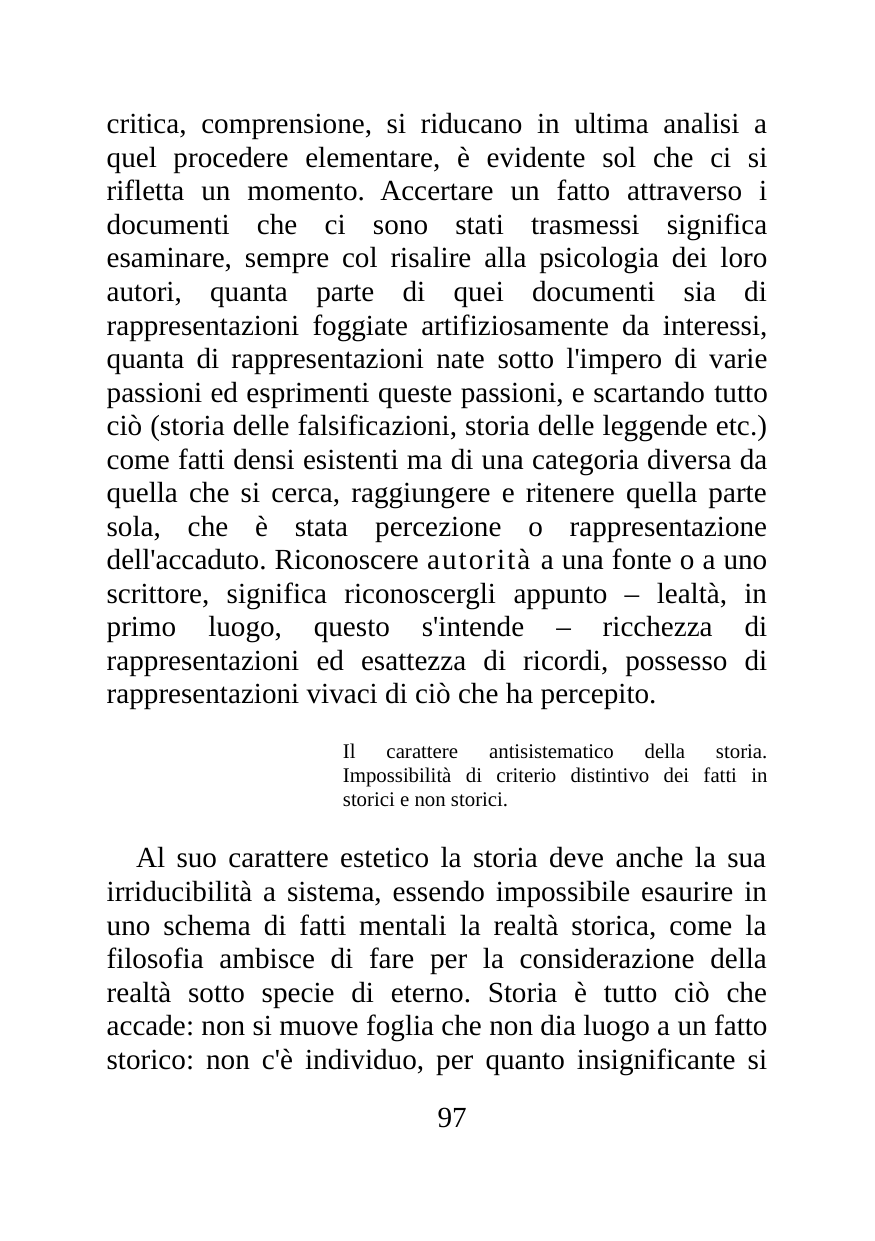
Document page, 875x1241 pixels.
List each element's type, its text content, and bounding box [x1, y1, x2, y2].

text Il carattere antisistematico della storia. Impossibilità di criterio distintivo dei fatti in storici e non storici. [343, 739, 768, 811]
text critica, comprensione, si riducano in ultima analisi a quel procedere elementare, è evidente sol che ci si rifletta un momento. Accertare un fatto attraverso i documenti che ci sono stati trasmessi significa esaminare, sempre col risalire alla psicologia dei loro autori, quanta parte di quei documenti sia di rappresentazioni foggiate artifiziosamente da interessi, quanta di rappresentazioni nate sotto l'impero di varie passioni ed esprimenti queste passioni, e scartando tutto ciò (storia delle falsificazioni, storia delle leggende etc.) come fatti densi esistenti ma di una categoria diversa da quella che si cerca, raggiungere e ritenere quella parte sola, che è stata percezione o rappresentazione dell'accaduto. Riconoscere autorità a una fonte o a uno scrittore, significa riconoscergli appunto ‒ lealtà, in primo luogo, questo s'intende ‒ ricchezza di rappresentazioni ed esattezza di ricordi, possesso di rappresentazioni vivaci di ciò che ha percepito. [106, 106, 768, 710]
text Al suo carattere estetico la storia deve anche la sua irriducibilità a sistema, essendo impossibile esaurire in uno schema di fatti mentali la realtà storica, come la filosofia ambisce di fare per la considerazione della realtà sotto specie di eterno. Storia è tutto ciò che accade: non si muove foglia che non dia luogo a un fatto storico: non c'è individuo, per quanto insignificante si [106, 841, 768, 1075]
